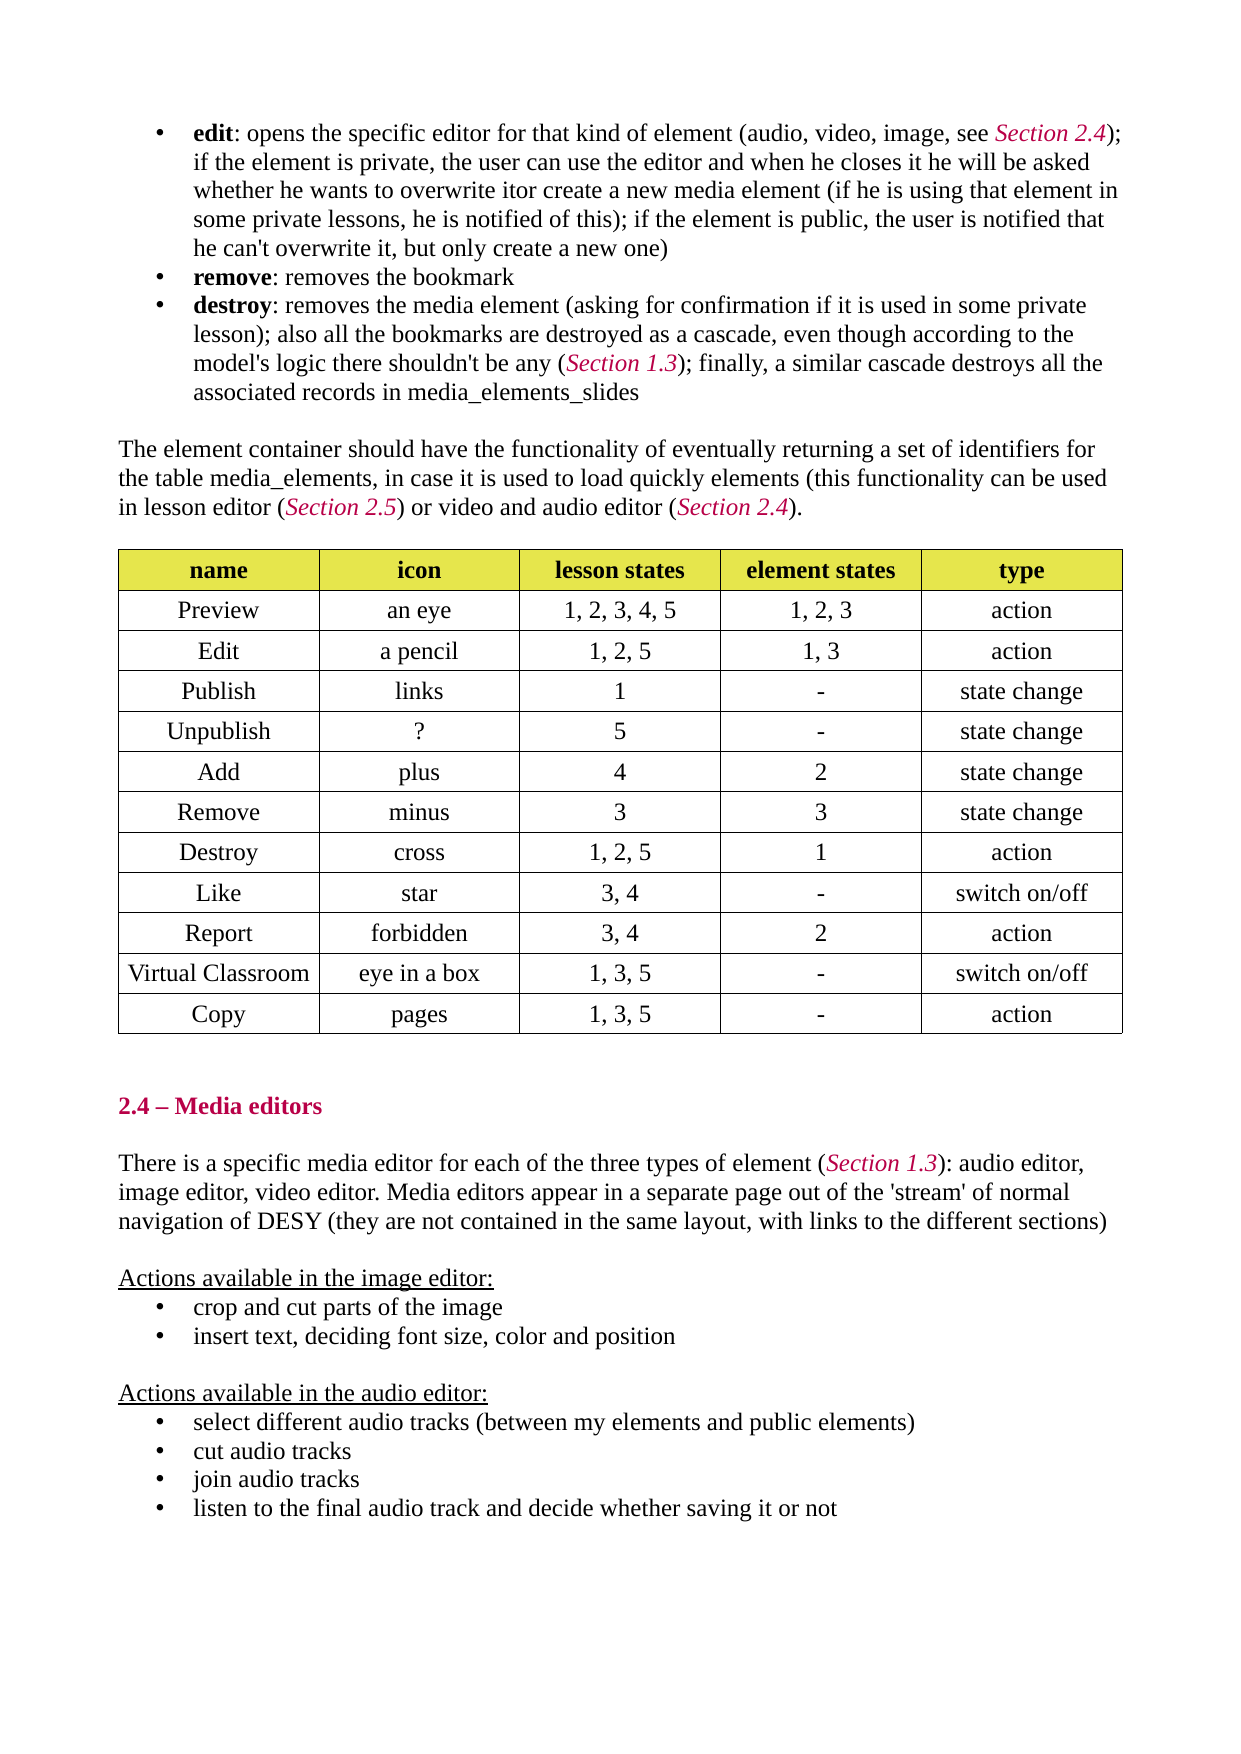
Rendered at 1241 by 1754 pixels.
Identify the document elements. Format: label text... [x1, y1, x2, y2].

table_cell Unpublish [119, 712, 319, 751]
table_cell plus [320, 752, 519, 791]
table_cell 3, 4 [520, 873, 720, 912]
table_cell 1 [520, 671, 720, 711]
table_cell Virtual Classroom [119, 954, 319, 993]
table_cell action [922, 913, 1122, 952]
table_cell Like [119, 873, 319, 912]
table_cell Edit [119, 631, 319, 670]
list crop and cut parts of the image [156, 1292, 1122, 1321]
table_cell 1, 2, 3 [721, 591, 921, 630]
table_cell Remove [119, 792, 319, 832]
list join audio tracks [156, 1464, 1122, 1493]
table_cell state change [922, 712, 1122, 751]
table_header lesson states [520, 550, 720, 590]
table_header type [922, 550, 1122, 590]
table_cell action [922, 994, 1122, 1033]
table_cell minus [320, 792, 519, 832]
table_cell an eye [320, 591, 519, 630]
table_cell Copy [119, 994, 319, 1033]
table_cell action [922, 591, 1122, 630]
table_cell 1, 3, 5 [520, 994, 720, 1033]
table_cell Add [119, 752, 319, 791]
table_cell action [922, 631, 1122, 670]
table_cell 1, 2, 5 [520, 833, 720, 872]
text There is a specific media editor for each of the three types of element (Section 1.3): audio editor, image editor, video editor. Media editors appear in a separate page out of the 'stream' of normal navigation of DESY (they are not contained in the same layout, with links to the different sections) [118, 1148, 1122, 1234]
table_cell state change [922, 671, 1122, 711]
table_cell 2 [721, 752, 921, 791]
list listen to the final audio track and decide whether saving it or not [156, 1493, 1122, 1522]
list destroy: removes the media element (asking for confirmation if it is used in some private lesson); also all the bookmarks are destroyed as a cascade, even though according to the model's logic there shouldn't be any (Section 1.3); finally, a similar cascade destroys all the associated records in media_elements_slides [156, 291, 1122, 406]
table_cell 3 [721, 792, 921, 832]
list insert text, deciding font size, color and position [156, 1321, 1122, 1349]
table_cell pages [320, 994, 519, 1033]
list edit: opens the specific editor for that kind of element (audio, video, image, see Section 2.4); if the element is private, the user can use the editor and when he closes it he will be asked whether he wants to overwrite itor create a new media element (if he is using that element in some private lessons, he is notified of this); if the element is public, the user is notified that he can't overwrite it, but only create a new one) [156, 118, 1122, 262]
table_cell 4 [520, 752, 720, 791]
table_cell Report [119, 913, 319, 952]
table_cell Destroy [119, 833, 319, 872]
table_cell switch on/off [922, 873, 1122, 912]
table_cell ? [320, 712, 519, 751]
table_cell action [922, 833, 1122, 872]
table_cell 1 [721, 833, 921, 872]
table_cell 5 [520, 712, 720, 751]
table_cell - [721, 954, 921, 993]
table_cell - [721, 671, 921, 711]
table_cell - [721, 873, 921, 912]
table_cell 1, 3, 5 [520, 954, 720, 993]
table_cell - [721, 712, 921, 751]
text 2.4 – Media editors [118, 1091, 1122, 1119]
table_cell state change [922, 752, 1122, 791]
table_cell a pencil [320, 631, 519, 670]
table_cell 3 [520, 792, 720, 832]
table_cell - [721, 994, 921, 1033]
table_header name [119, 550, 319, 590]
text Actions available in the image editor: [118, 1263, 1122, 1292]
table_cell star [320, 873, 519, 912]
table_cell state change [922, 792, 1122, 832]
table_cell cross [320, 833, 519, 872]
table_cell 2 [721, 913, 921, 952]
table_header element states [721, 550, 921, 590]
table_header icon [320, 550, 519, 590]
table_cell Preview [119, 591, 319, 630]
table_cell Publish [119, 671, 319, 711]
table_cell links [320, 671, 519, 711]
list remove: removes the bookmark [156, 262, 1122, 291]
table_cell forbidden [320, 913, 519, 952]
table_cell 3, 4 [520, 913, 720, 952]
list select different audio tracks (between my elements and public elements) [156, 1407, 1122, 1436]
text Actions available in the audio editor: [118, 1378, 1122, 1407]
text The element container should have the functionality of eventually returning a set of identifiers for the table media_elements, in case it is used to load quickly elements (this functionality can be used in lesson editor (Section 2.5) or video and audio editor (Section 2.4). [118, 434, 1122, 521]
list cut audio tracks [156, 1436, 1122, 1464]
table_cell 1, 2, 5 [520, 631, 720, 670]
table_cell 1, 2, 3, 4, 5 [520, 591, 720, 630]
table_cell switch on/off [922, 954, 1122, 993]
table_cell eye in a box [320, 954, 519, 993]
table_cell 1, 3 [721, 631, 921, 670]
